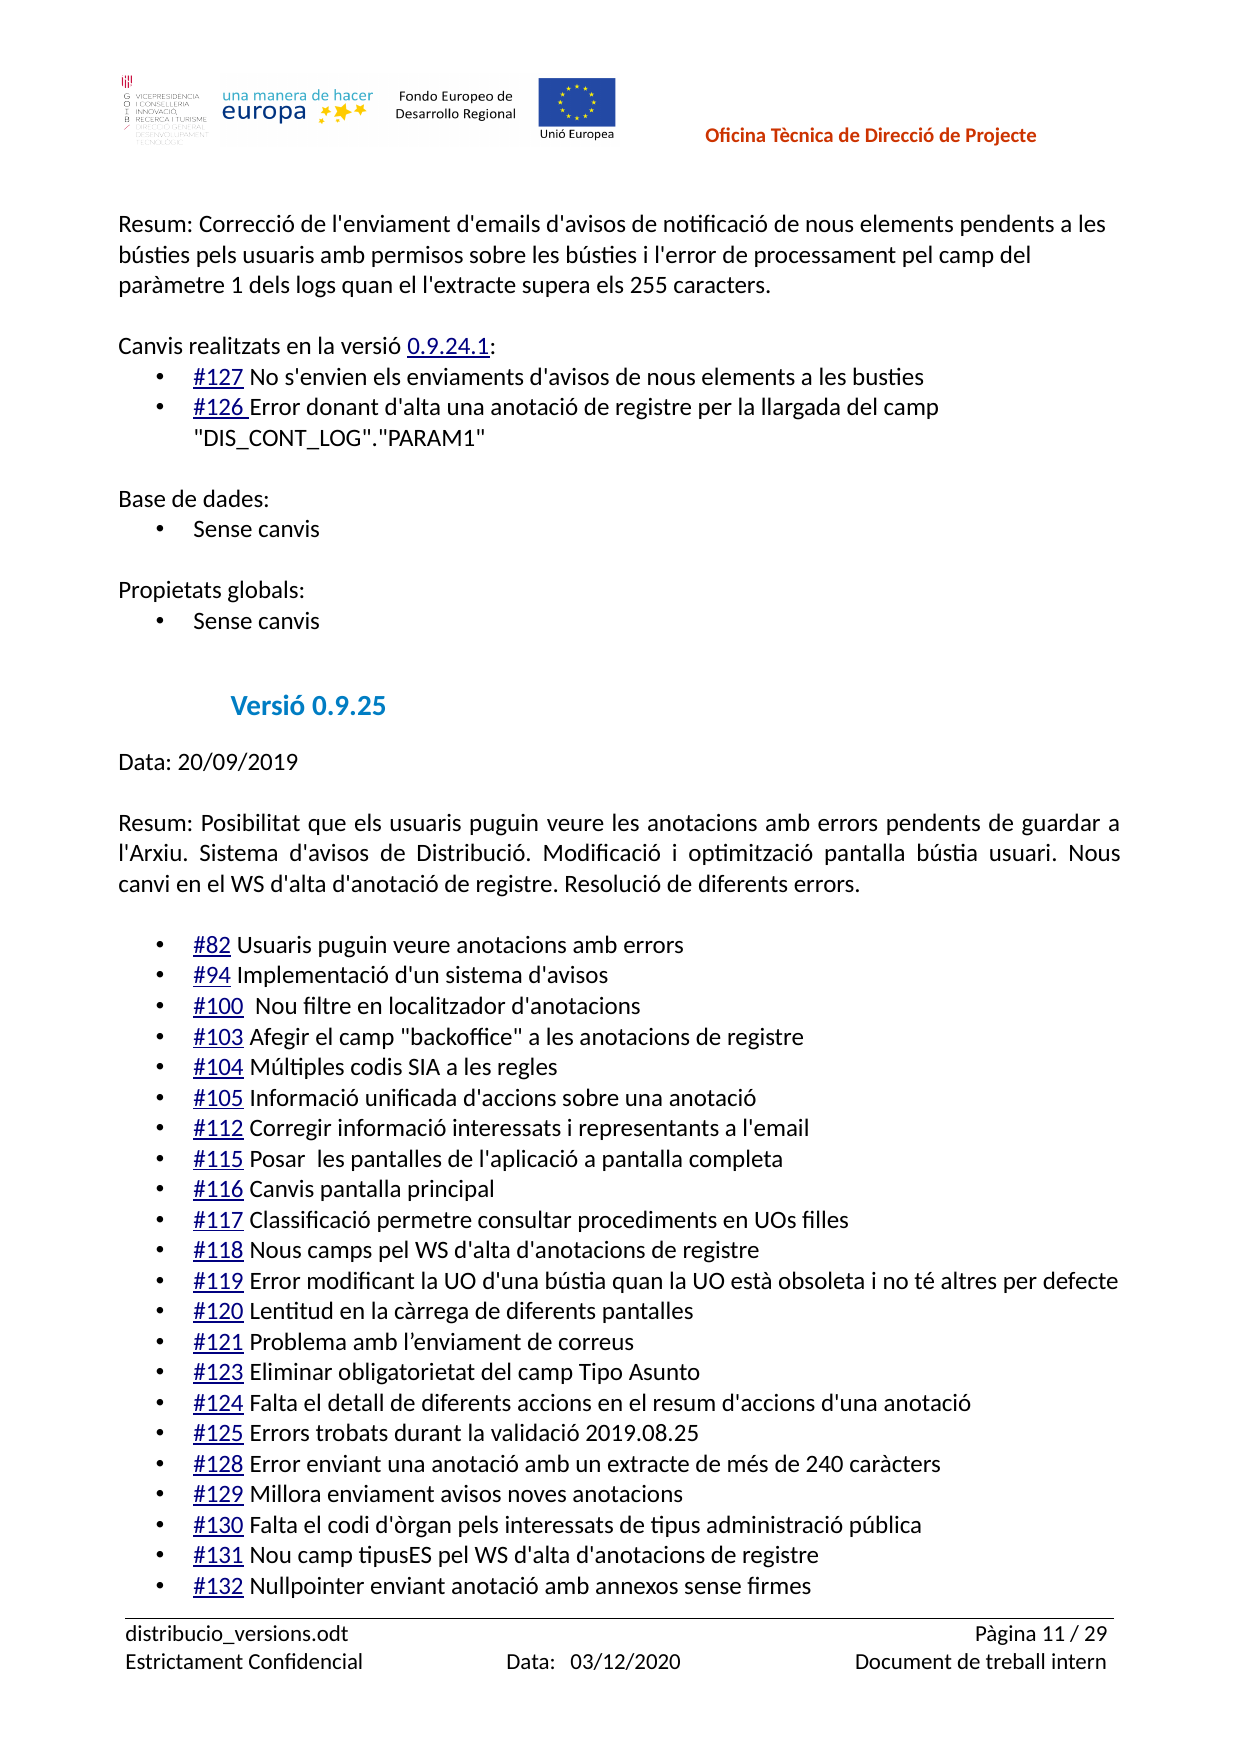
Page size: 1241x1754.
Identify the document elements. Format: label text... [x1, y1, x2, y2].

text Base de dades: [118, 483, 1122, 513]
list #130 Falta el codi d'òrgan pels interessats de tipus administració pública [156, 1509, 1122, 1539]
list #112 Corregir informació interessats i representants a l'email [156, 1112, 1122, 1143]
text Resum: Correcció de l'enviament d'emails d'avisos de notificació de nous elements pendents a les bústies pels usuaris amb permisos sobre les bústies i l'error de processament pel camp del paràmetre 1 dels logs quan el l'extracte supera els 255 caracters. [118, 208, 1122, 300]
list #128 Error enviant una anotació amb un extracte de més de 240 caràcters [156, 1448, 1122, 1478]
list #94 Implementació d'un sistema d'avisos [156, 959, 1122, 990]
text Resum: Posibilitat que els usuaris puguin veure les anotacions amb errors pendents de guardar a l'Arxiu. Sistema d'avisos de Distribució. Modificació i optimització pantalla bústia usuari. Nous canvi en el WS d'alta d'anotació de registre. Resolució de diferents errors. [118, 807, 1122, 898]
list #124 Falta el detall de diferents accions en el resum d'accions d'una anotació [156, 1387, 1122, 1417]
text Data: 20/09/2019 [118, 746, 1122, 776]
list #117 Classificació permetre consultar procediments en UOs filles [156, 1204, 1122, 1234]
list Sense canvis [156, 605, 1122, 636]
list #126 Error donant d'alta una anotació de registre per la llargada del camp "DIS_CONT_LOG"."PARAM1" [156, 391, 1122, 452]
subtitle Versió 0.9.25 [153, 687, 1122, 722]
list Sense canvis [156, 513, 1122, 544]
list #132 Nullpointer enviant anotació amb annexos sense firmes [156, 1570, 1122, 1601]
list #82 Usuaris puguin veure anotacions amb errors [156, 929, 1122, 959]
list #100 Nou filtre en localitzador d'anotacions [156, 990, 1122, 1021]
list #120 Lentitud en la càrrega de diferents pantalles [156, 1295, 1122, 1326]
list #116 Canvis pantalla principal [156, 1173, 1122, 1204]
text Canvis realitzats en la versió 0.9.24.1: [118, 330, 1122, 361]
picture [118, 73, 213, 147]
list #121 Problema amb l’enviament de correus [156, 1326, 1122, 1356]
list #104 Múltiples codis SIA a les regles [156, 1051, 1122, 1082]
text Propietats globals: [118, 574, 1122, 605]
picture [219, 73, 621, 147]
list #115 Posar les pantalles de l'aplicació a pantalla completa [156, 1143, 1122, 1173]
list #127 No s'envien els enviaments d'avisos de nous elements a les busties [156, 361, 1122, 391]
list #125 Errors trobats durant la validació 2019.08.25 [156, 1417, 1122, 1448]
list #105 Informació unificada d'accions sobre una anotació [156, 1082, 1122, 1112]
list #119 Error modificant la UO d'una bústia quan la UO està obsoleta i no té altres per defecte [156, 1265, 1122, 1295]
list #118 Nous camps pel WS d'alta d'anotacions de registre [156, 1234, 1122, 1265]
list #103 Afegir el camp "backoffice" a les anotacions de registre [156, 1021, 1122, 1051]
list #123 Eliminar obligatorietat del camp Tipo Asunto [156, 1356, 1122, 1387]
list #131 Nou camp tipusES pel WS d'alta d'anotacions de registre [156, 1539, 1122, 1570]
list #129 Millora enviament avisos noves anotacions [156, 1478, 1122, 1509]
